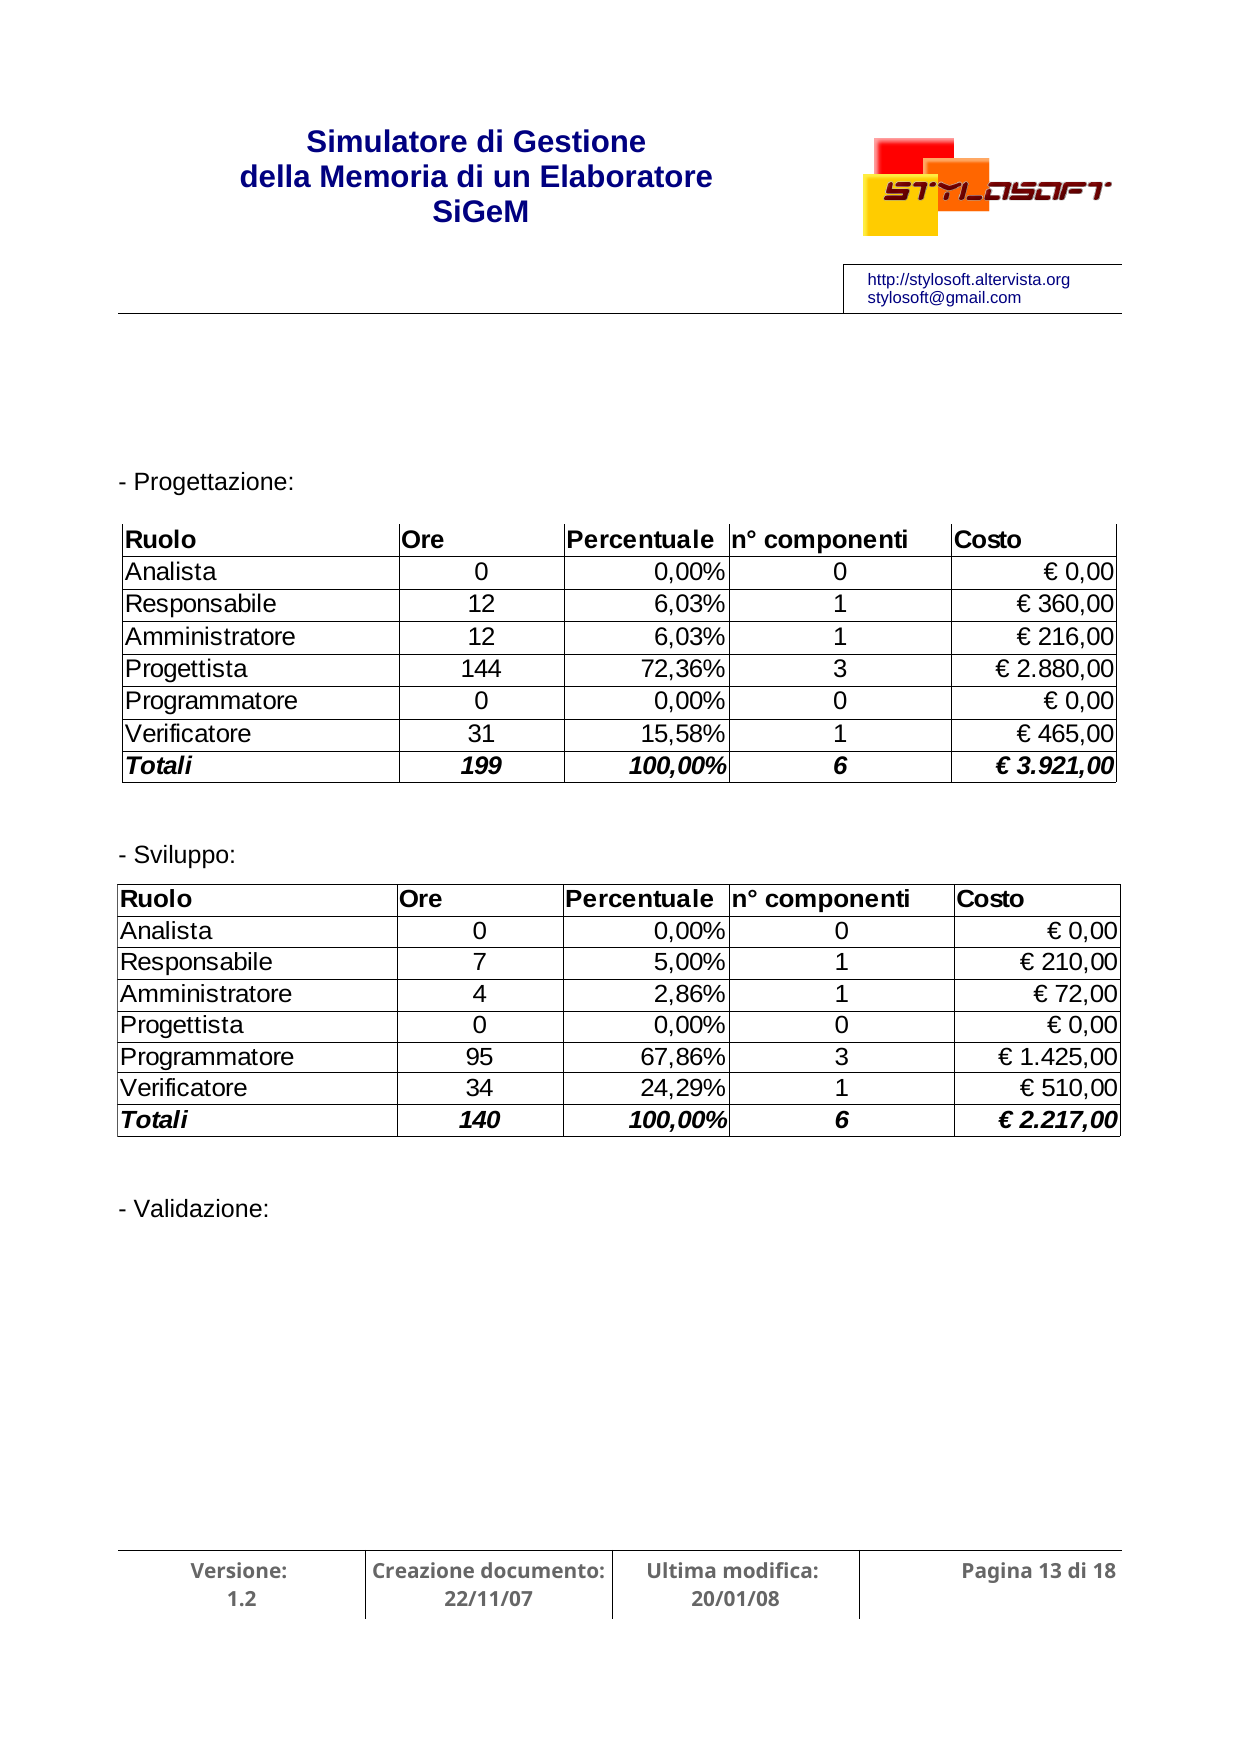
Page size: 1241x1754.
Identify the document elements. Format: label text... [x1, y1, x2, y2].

text - Sviluppo: [118, 841, 1122, 1194]
picture [848, 123, 1117, 247]
text - Progettazione: [118, 468, 1122, 524]
text - Validazione: [118, 1194, 1122, 1250]
